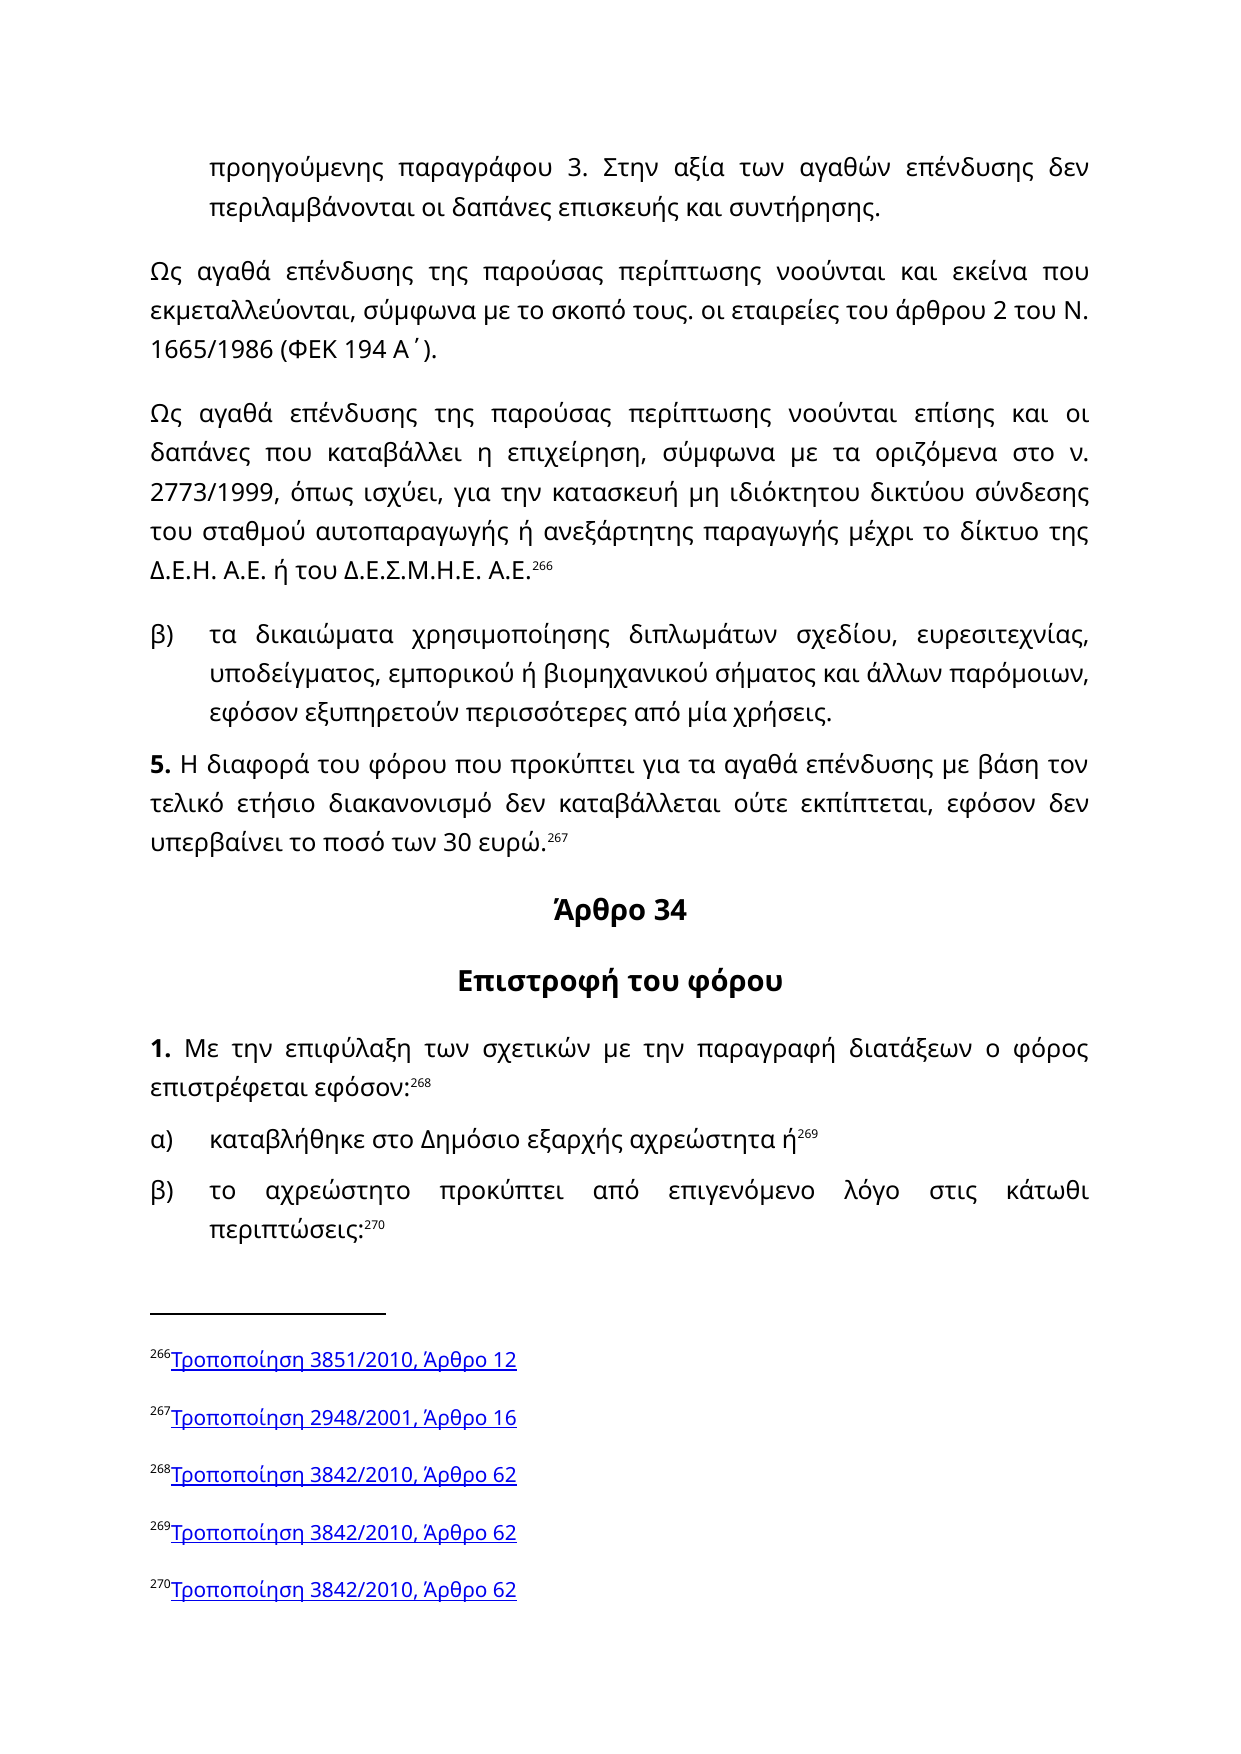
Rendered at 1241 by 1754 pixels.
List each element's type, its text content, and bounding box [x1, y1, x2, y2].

text Τροποποίηση 3842/2010, Άρθρο 62 [150, 1576, 1090, 1604]
text 5. Η διαφορά του φόρου που προκύπτει για τα αγαθά επένδυσης με βάση τον τελικό ετήσιο διακανονισμό δεν καταβάλλεται ούτε εκπίπτεται, εφόσον δεν υπερβαίνει το ποσό των 30 ευρώ. [150, 747, 1090, 859]
text Ως αγαθά επένδυσης της παρούσας περίπτωσης νοούνται και εκείνα που εκμεταλλεύονται, σύμφωνα με το σκοπό τους. οι εταιρείες του άρθρου 2 του Ν. 1665/1986 (ΦΕΚ 194 Α΄). [150, 253, 1090, 366]
list προηγούμενης παραγράφου 3. Στην αξία των αγαθών επένδυσης δεν περιλαμβάνονται οι δαπάνες επισκευής και συντήρησης. [150, 150, 1090, 223]
text 1. Με την επιφύλαξη των σχετικών με την παραγραφή διατάξεων ο φόρος επιστρέφεται εφόσον: [150, 1030, 1090, 1104]
list β) το αχρεώστητο προκύπτει από επιγενόμενο λόγο στις κάτωθι περιπτώσεις: [150, 1173, 1090, 1246]
text Τροποποίηση 2948/2001, Άρθρο 16 [150, 1403, 1090, 1431]
list β) τα δικαιώματα χρησιμοποίησης διπλωμάτων σχεδίου, ευρεσιτεχνίας, υποδείγματος, εμπορικού ή βιομηχανικού σήματος και άλλων παρόμοιων, εφόσον εξυπηρετούν περισσότερες από μία χρήσεις. [150, 617, 1090, 729]
text Ως αγαθά επένδυσης της παρούσας περίπτωσης νοούνται επίσης και οι δαπάνες που καταβάλλει η επιχείρηση, σύμφωνα με τα οριζόμενα στο ν. 2773/1999, όπως ισχύει, για την κατασκευή μη ιδιόκτητου δικτύου σύνδεσης του σταθμού αυτοπαραγωγής ή ανεξάρτητης παραγωγής μέχρι το δίκτυο της Δ.Ε.Η. Α.Ε. ή του Δ.Ε.Σ.Μ.Η.Ε. Α.Ε. [150, 396, 1090, 587]
list α) καταβλήθηκε στο Δημόσιο εξαρχής αχρεώστητα ή [150, 1121, 1090, 1155]
text Τροποποίηση 3842/2010, Άρθρο 62 [150, 1460, 1090, 1489]
subtitle Άρθρο 34 [150, 889, 1090, 929]
text Τροποποίηση 3842/2010, Άρθρο 62 [150, 1518, 1090, 1546]
subtitle Επιστροφή του φόρου [150, 960, 1090, 999]
text Τροποποίηση 3851/2010, Άρθρο 12 [150, 1345, 1090, 1373]
